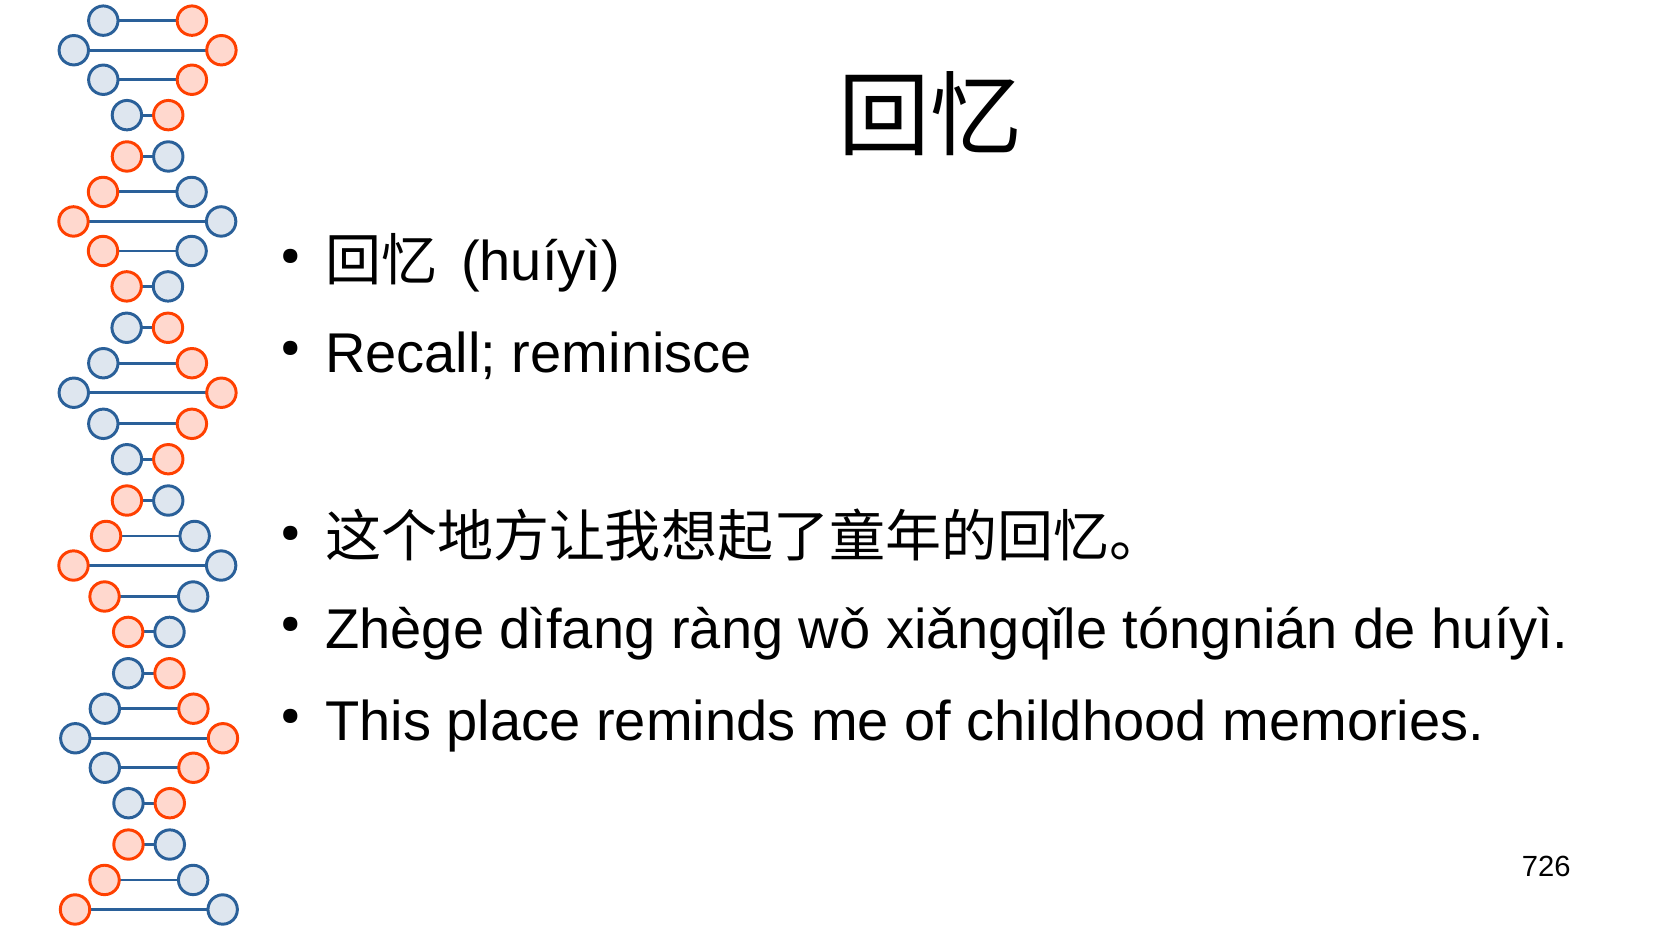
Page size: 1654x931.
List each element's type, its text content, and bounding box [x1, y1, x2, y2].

list 回忆 (huíyì) Recall; reminisce 这个地方让我想起了童年的回忆。 Zhège dìfang ràng wǒ xiǎngqǐle tóngnián de huíyì. This place reminds me of childhood memories. [265, 224, 1595, 764]
title 回忆 [265, 35, 1595, 189]
